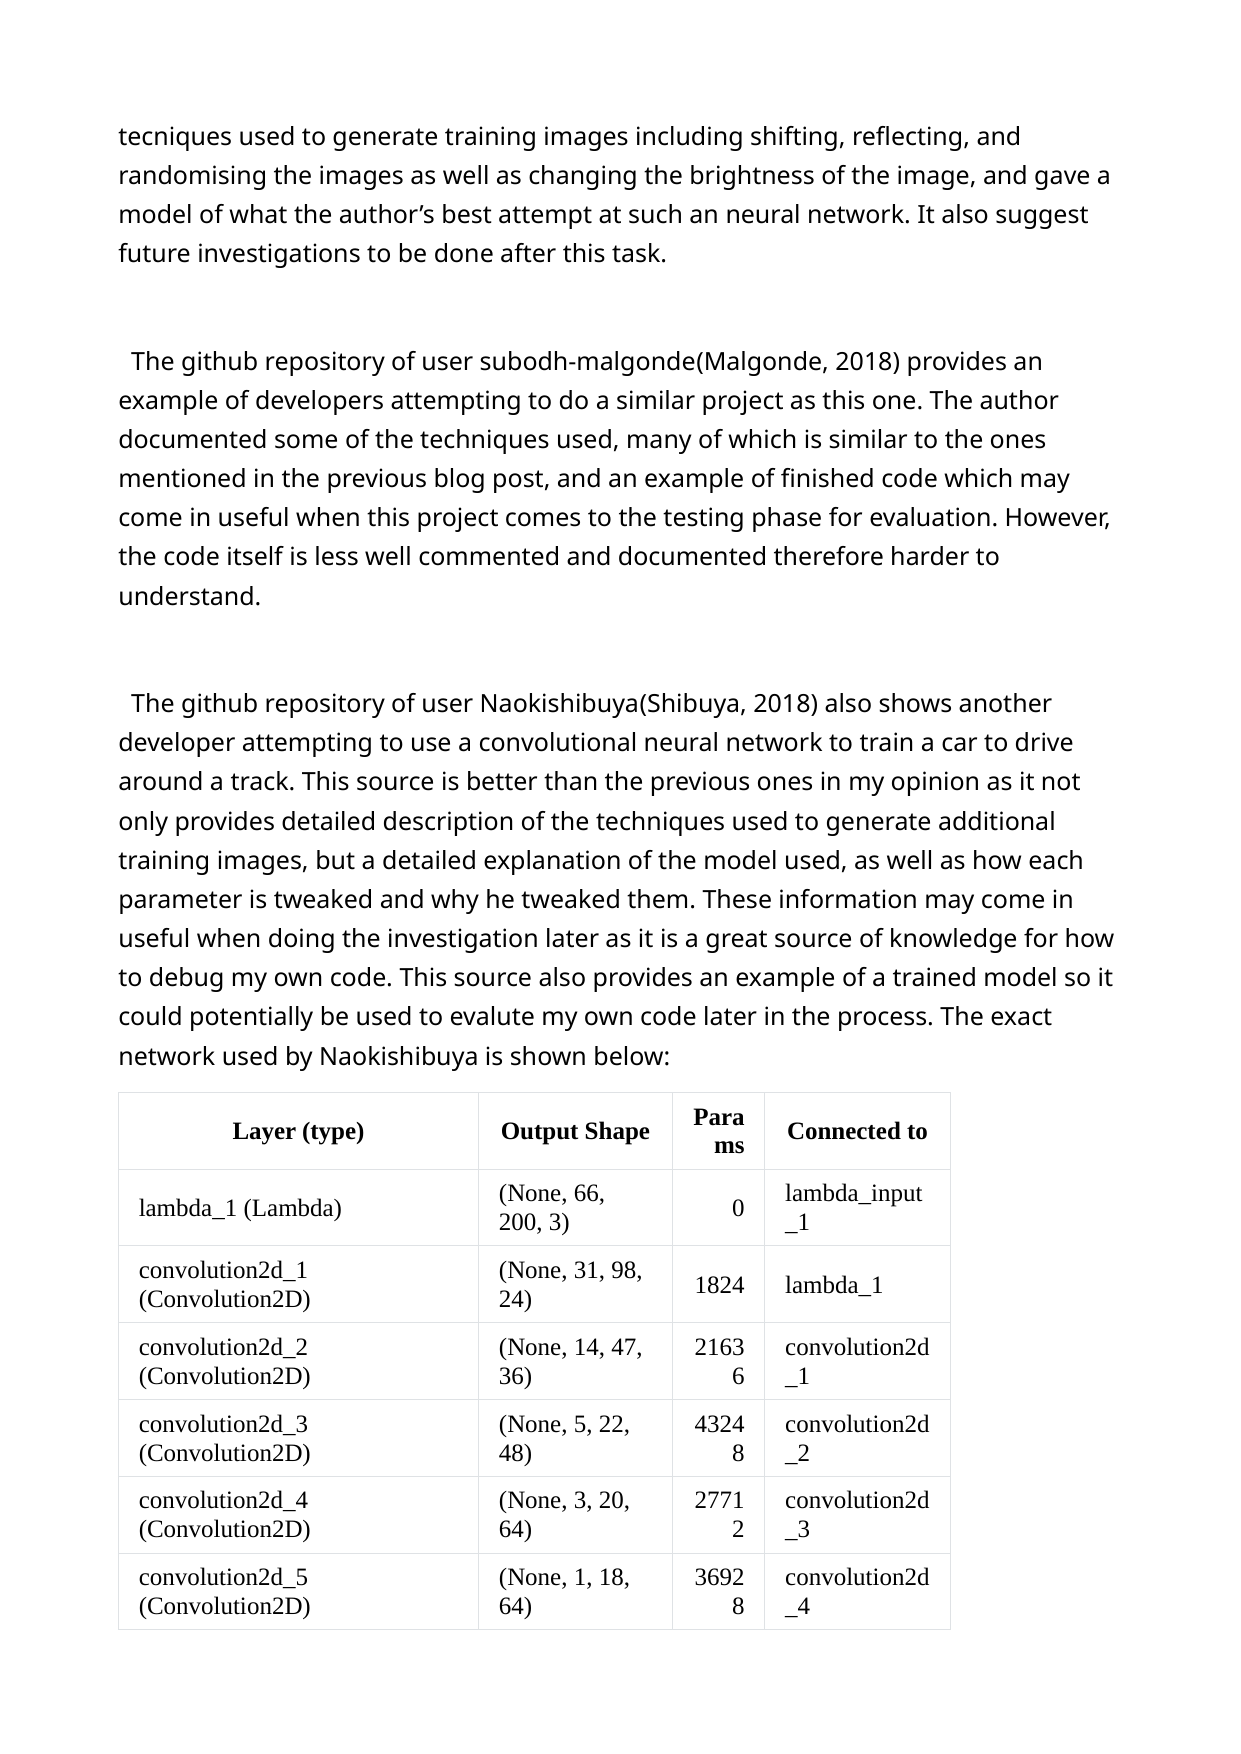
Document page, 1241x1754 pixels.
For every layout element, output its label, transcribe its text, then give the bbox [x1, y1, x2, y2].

table_header Params [673, 1093, 764, 1169]
text The github repository of user subodh-malgonde(Malgonde, 2018) provides an example of developers attempting to do a similar project as this one. The author documented some of the techniques used, many of which is similar to the ones mentioned in the previous blog post, and an example of finished code which may come in useful when this project comes to the testing phase for evaluation. However, the code itself is less well commented and documented therefore harder to understand. [118, 343, 1122, 612]
table_cell convolution2d_3 (Convolution2D) [119, 1400, 478, 1476]
table_cell (None, 1, 18, 64) [479, 1554, 672, 1629]
table_cell lambda_input_1 [765, 1170, 950, 1245]
table_cell convolution2d_1 [765, 1323, 950, 1399]
table_header Layer (type) [119, 1093, 478, 1169]
table_cell (None, 3, 20, 64) [479, 1477, 672, 1552]
table_cell (None, 66, 200, 3) [479, 1170, 672, 1245]
table_cell 27712 [673, 1477, 764, 1552]
table_cell convolution2d_3 [765, 1477, 950, 1552]
text tecniques used to generate training images including shifting, reflecting, and randomising the images as well as changing the brightness of the image, and gave a model of what the author’s best attempt at such an neural network. It also suggest future investigations to be done after this task. [118, 118, 1122, 270]
table_cell 0 [673, 1170, 764, 1245]
table_cell convolution2d_4 (Convolution2D) [119, 1477, 478, 1552]
table_header Connected to [765, 1093, 950, 1169]
table_cell convolution2d_5 (Convolution2D) [119, 1554, 478, 1629]
table_cell convolution2d_1 (Convolution2D) [119, 1246, 478, 1322]
table_cell (None, 31, 98, 24) [479, 1246, 672, 1322]
table_cell (None, 5, 22, 48) [479, 1400, 672, 1476]
table_cell 1824 [673, 1246, 764, 1322]
table_cell 36928 [673, 1554, 764, 1629]
table_cell convolution2d_2 [765, 1400, 950, 1476]
text The github repository of user Naokishibuya(Shibuya, 2018) also shows another developer attempting to use a convolutional neural network to train a car to drive around a track. This source is better than the previous ones in my opinion as it not only provides detailed description of the techniques used to generate additional training images, but a detailed explanation of the model used, as well as how each parameter is tweaked and why he tweaked them. These information may come in useful when doing the investigation later as it is a great source of knowledge for how to debug my own code. This source also provides an example of a trained model so it could potentially be used to evalute my own code later in the process. The exact network used by Naokishibuya is shown below: [118, 686, 1122, 1072]
table_header Output Shape [479, 1093, 672, 1169]
table_cell convolution2d_2 (Convolution2D) [119, 1323, 478, 1399]
table_cell (None, 14, 47, 36) [479, 1323, 672, 1399]
table_cell 21636 [673, 1323, 764, 1399]
table_cell lambda_1 [765, 1246, 950, 1322]
table_cell lambda_1 (Lambda) [119, 1170, 478, 1245]
table_cell convolution2d_4 [765, 1554, 950, 1629]
table_cell 43248 [673, 1400, 764, 1476]
